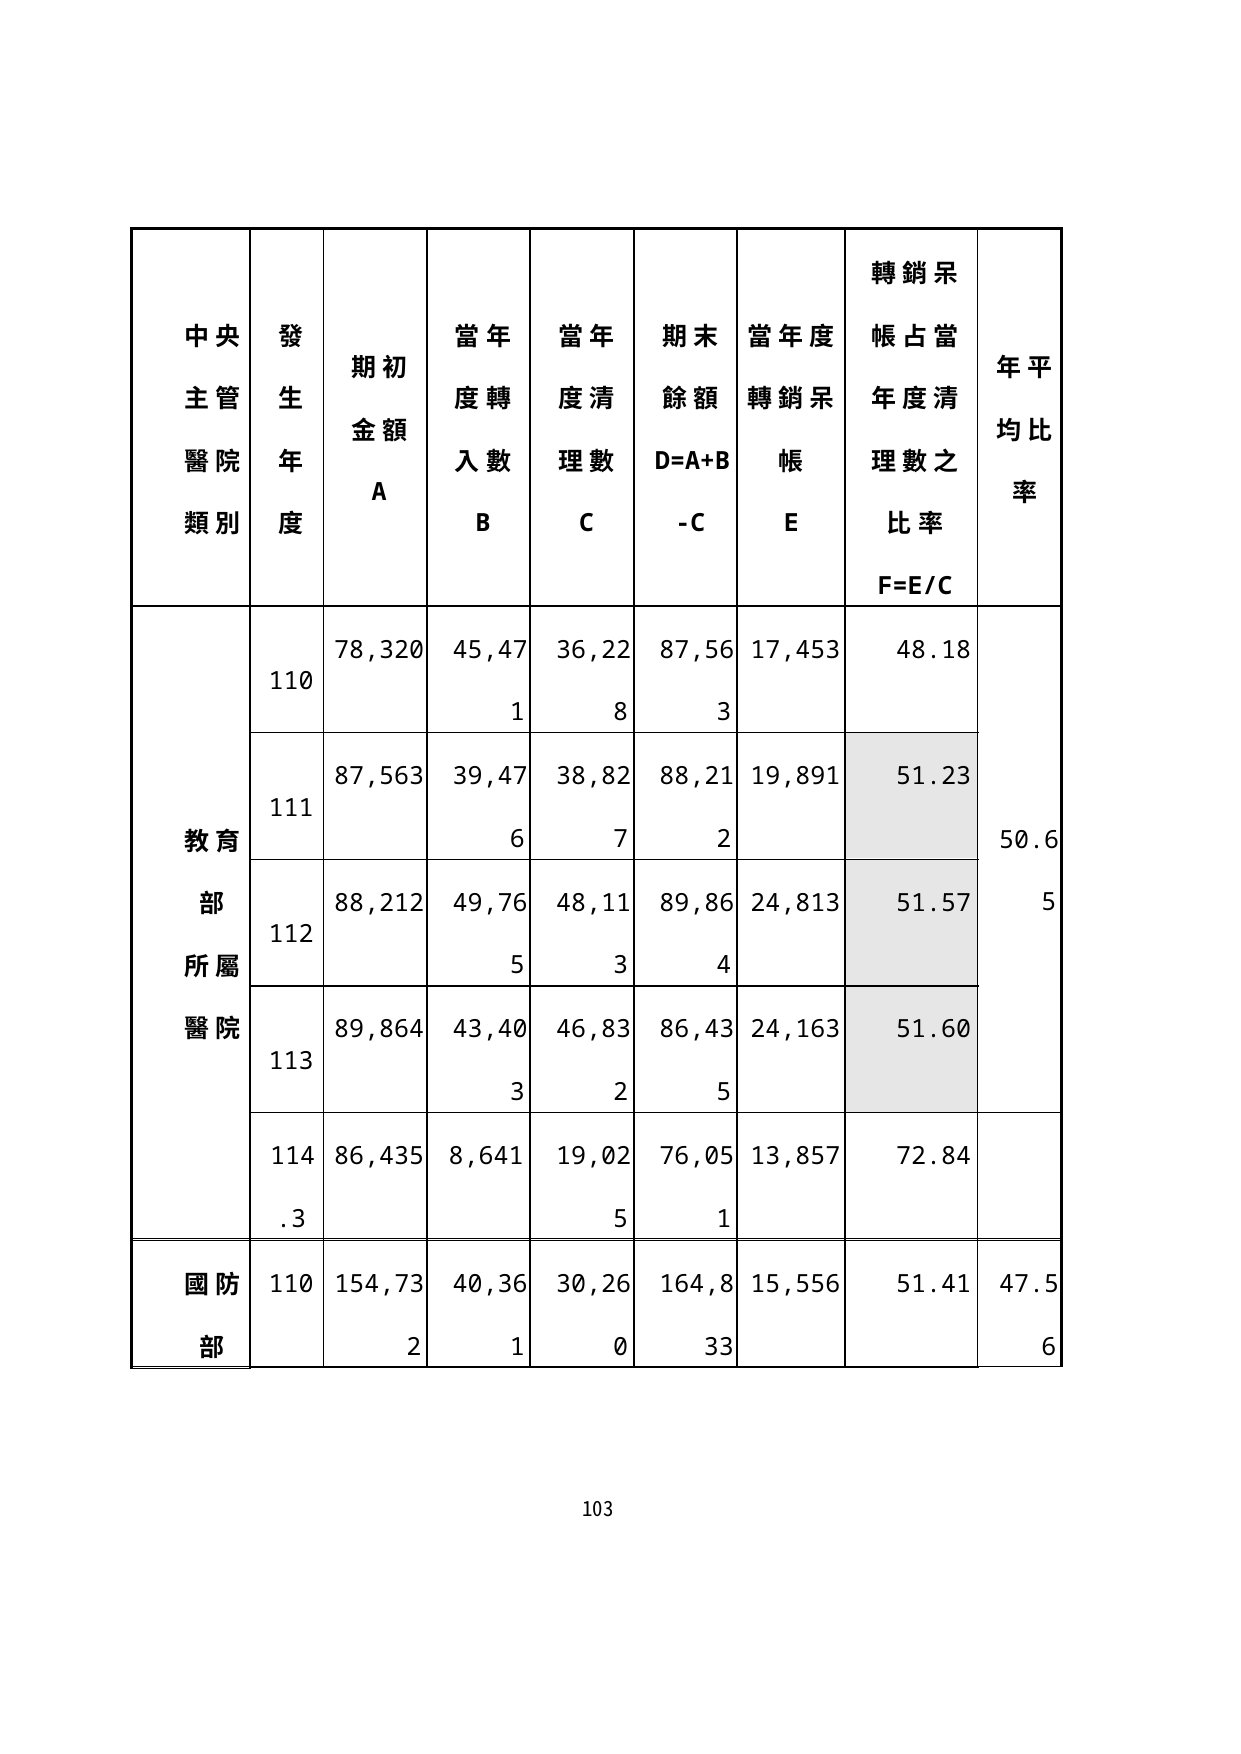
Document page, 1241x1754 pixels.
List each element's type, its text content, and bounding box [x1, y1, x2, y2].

table_cell 88,212 [635, 733, 736, 858]
table_cell 113 [251, 987, 323, 1112]
table_cell 76,051 [635, 1113, 736, 1238]
table_cell 114.3 [251, 1113, 323, 1238]
table_cell 112 [251, 860, 323, 985]
table_cell 89,864 [635, 860, 736, 985]
table_header 年平均比率 [978, 230, 1060, 605]
table_cell 72.84 [846, 1113, 977, 1238]
table_cell 39,476 [428, 733, 529, 858]
table_cell 50.65 [978, 607, 1060, 1112]
table_cell 48,113 [531, 860, 633, 985]
table_cell [978, 1113, 1060, 1238]
table_cell 51.41 [846, 1241, 977, 1366]
table_header 中央主管醫院類別 [133, 230, 249, 605]
table_cell 86,435 [635, 987, 736, 1112]
table_cell 47.56 [978, 1241, 1060, 1366]
table_cell 110 [251, 607, 323, 732]
table_cell 30,260 [531, 1241, 633, 1366]
table_header 當年度 轉銷呆帳 E [738, 230, 844, 605]
table_cell 43,403 [428, 987, 529, 1112]
table_cell 87,563 [635, 607, 736, 732]
table_header 期末 餘額 D=A+B-C [635, 230, 736, 605]
table_cell 24,163 [738, 987, 844, 1112]
table_header 發生年度 [251, 230, 323, 605]
table_header 當年度清理數 C [531, 230, 633, 605]
table_cell 164,833 [635, 1241, 736, 1366]
table_cell 88,212 [324, 860, 426, 985]
table_cell 86,435 [324, 1113, 426, 1238]
table_cell 19,025 [531, 1113, 633, 1238]
table_cell 48.18 [846, 607, 977, 732]
table_cell 51.57 [846, 860, 977, 985]
table_cell 國防部 [133, 1241, 249, 1366]
table_cell 38,827 [531, 733, 633, 858]
table_header 當年度轉入數 B [428, 230, 529, 605]
table_cell 87,563 [324, 733, 426, 858]
table_cell 45,471 [428, 607, 529, 732]
table_cell 19,891 [738, 733, 844, 858]
table_cell 46,832 [531, 987, 633, 1112]
table_cell 8,641 [428, 1113, 529, 1238]
table_cell 51.23 [846, 733, 977, 858]
table_cell 教育部 所屬醫院 [133, 607, 249, 1238]
table_cell 51.60 [846, 987, 977, 1112]
table_cell 40,361 [428, 1241, 529, 1366]
table_cell 49,765 [428, 860, 529, 985]
table_header 轉銷呆帳占當年度清理數之比率 F=E/C [846, 230, 977, 605]
table_cell 13,857 [738, 1113, 844, 1238]
table_cell 78,320 [324, 607, 426, 732]
table_header 期初 金額 A [324, 230, 426, 605]
table_cell 110 [251, 1241, 323, 1366]
table_cell 17,453 [738, 607, 844, 732]
table_cell 15,556 [738, 1241, 844, 1366]
table_cell 89,864 [324, 987, 426, 1112]
table_cell 111 [251, 733, 323, 858]
table_cell 36,228 [531, 607, 633, 732]
table_cell 24,813 [738, 860, 844, 985]
table_cell 154,732 [324, 1241, 426, 1366]
